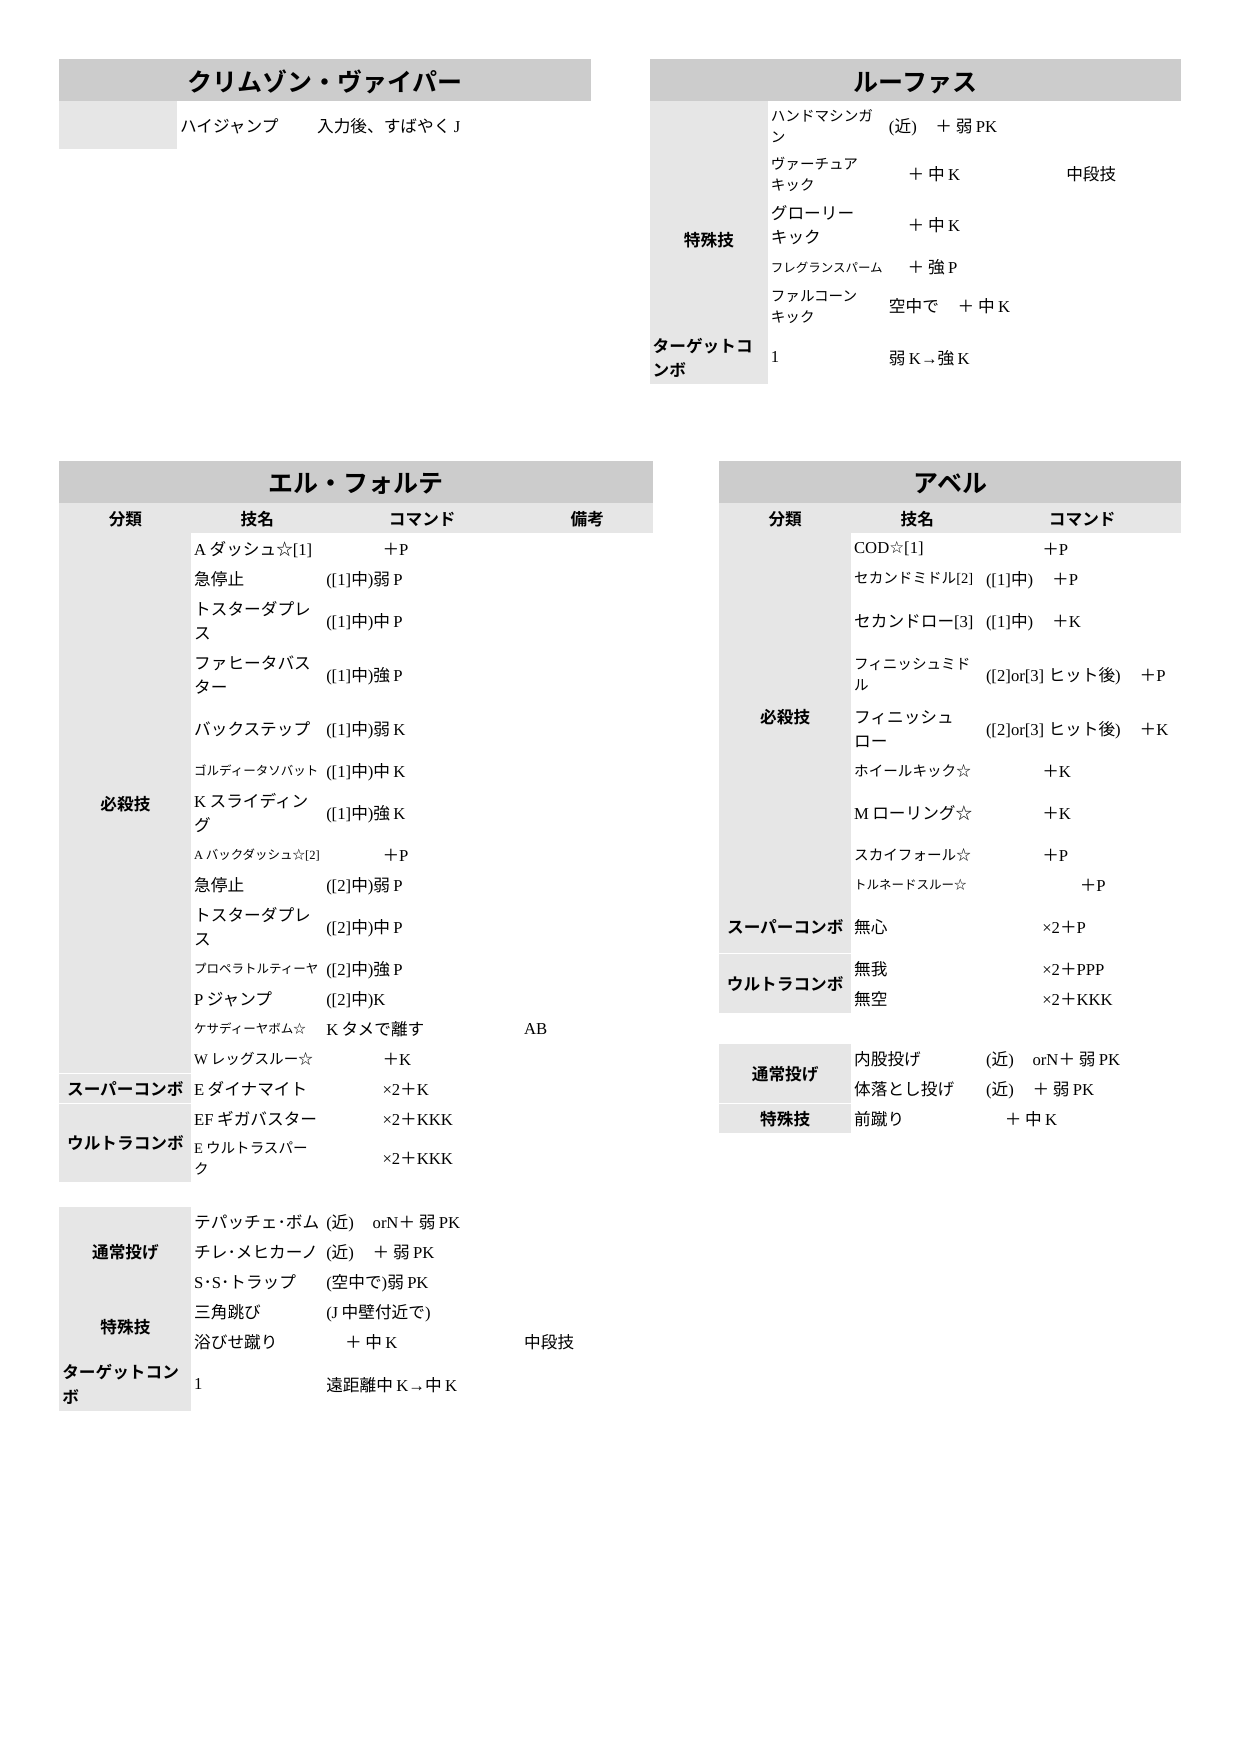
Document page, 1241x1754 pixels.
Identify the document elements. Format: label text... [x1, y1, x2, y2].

table_cell [851, 1237, 983, 1267]
table_cell [719, 1327, 851, 1357]
table_cell [653, 1074, 719, 1103]
table_cell (近)orN＋ 弱PK [983, 1044, 1181, 1073]
table_cell ([2]中)強P [323, 954, 521, 983]
table_cell [177, 330, 295, 384]
table_cell ([1]中)中K [323, 755, 521, 785]
table_cell [653, 984, 719, 1013]
table_cell ＋ 中K [983, 1104, 1181, 1133]
table_cell [177, 252, 295, 282]
table_cell [59, 1182, 191, 1207]
table_cell 中段技 [521, 1327, 653, 1357]
table_cell [851, 1267, 983, 1297]
table_cell [295, 198, 472, 252]
table_cell ([1]中)＋P [983, 563, 1181, 593]
table_cell 1 [768, 330, 886, 384]
table_cell [295, 282, 472, 330]
table_cell [653, 1207, 719, 1237]
table_cell 中段技 [1063, 149, 1181, 197]
table_cell [521, 755, 653, 785]
table_cell [295, 149, 472, 197]
table_cell [851, 1014, 983, 1043]
table_cell 前蹴り [851, 1104, 983, 1133]
table_cell ([1]中)＋K [983, 593, 1181, 647]
table_cell [719, 1182, 851, 1207]
table_cell [521, 839, 653, 869]
table_cell [521, 563, 653, 593]
table_cell [719, 1297, 851, 1327]
table_cell ターゲットコンボ [59, 1357, 191, 1411]
table_cell [653, 1134, 719, 1182]
table_cell S･S･トラップ [191, 1267, 323, 1297]
table_cell [653, 1297, 719, 1327]
table_cell 備考 [521, 503, 653, 533]
table_cell [983, 1327, 1181, 1357]
table_cell EFギガバスター [191, 1104, 323, 1133]
table_cell [653, 1267, 719, 1297]
table_cell [295, 252, 472, 282]
table_cell [851, 1357, 983, 1411]
table_cell [1063, 252, 1181, 282]
table_cell ×2＋PPP [983, 954, 1181, 983]
table_cell トルネードスルー☆ [851, 869, 983, 899]
table_cell [521, 647, 653, 701]
table_cell [521, 1267, 653, 1297]
table_cell [59, 101, 177, 149]
table_cell Eダイナマイト [191, 1074, 323, 1103]
table_header [591, 59, 649, 101]
table_cell ([1]中)強K [323, 785, 521, 839]
table_cell [719, 1357, 851, 1411]
table_header [653, 461, 719, 503]
table_cell ([1]中)中P [323, 593, 521, 647]
table_cell [653, 1044, 719, 1073]
table_cell [521, 1104, 653, 1133]
table_cell [521, 1074, 653, 1103]
table_cell 技名 [191, 503, 323, 533]
table_header アベル [719, 461, 1181, 503]
table_cell [1063, 330, 1181, 384]
table_cell [719, 1267, 851, 1297]
table_cell ＋K [983, 755, 1181, 785]
table_cell ＋ 強P [886, 252, 1063, 282]
table_cell [983, 1207, 1181, 1237]
table_cell [983, 1014, 1181, 1043]
table_cell [521, 533, 653, 563]
table_cell スーパーコンボ [719, 899, 851, 953]
table_cell (空中で)弱PK [323, 1267, 521, 1297]
table_cell [653, 1327, 719, 1357]
table_cell (近)＋ 弱PK [886, 101, 1063, 149]
table_cell [653, 1182, 719, 1207]
table_cell [473, 101, 591, 149]
table_cell Wレッグスルー☆ [191, 1044, 323, 1073]
table_cell [521, 1237, 653, 1267]
table_cell [473, 282, 591, 330]
table_cell ファルコーンキック [768, 282, 886, 330]
table_cell Aバックダッシュ☆[2] [191, 839, 323, 869]
table_cell [521, 593, 653, 647]
table_cell [851, 1134, 983, 1182]
table_cell 通常投げ [719, 1044, 851, 1103]
table_cell テパッチェ･ボム [191, 1207, 323, 1237]
table_cell [719, 1207, 851, 1237]
table_cell COD☆[1] [851, 533, 983, 563]
table_cell [851, 1182, 983, 1207]
table_cell Kスライディング [191, 785, 323, 839]
table_cell [59, 198, 177, 252]
table_cell [851, 1327, 983, 1357]
table_cell [591, 330, 649, 384]
table_cell [851, 1297, 983, 1327]
table_cell ([1]中)弱K [323, 701, 521, 755]
table_cell 分類 [59, 503, 191, 533]
table_cell [653, 869, 719, 899]
table_cell [59, 282, 177, 330]
table_cell フィニッシュミドル [851, 647, 983, 701]
table_cell [983, 1237, 1181, 1267]
table_cell セカンドロー[3] [851, 593, 983, 647]
table_cell ＋P [983, 869, 1181, 899]
table_cell [473, 149, 591, 197]
table_cell [521, 1357, 653, 1411]
table_cell ＋P [983, 839, 1181, 869]
table_cell [653, 1014, 719, 1043]
table_cell [983, 1182, 1181, 1207]
table_cell Kタメで離す [323, 1014, 521, 1043]
table_cell ハイジャンプ [177, 101, 295, 149]
table_header エル・フォルテ [59, 461, 653, 503]
table_cell スーパーコンボ [59, 1074, 191, 1103]
table_cell [653, 785, 719, 839]
table_cell [591, 282, 649, 330]
table_cell 入力後、すばやくJ [295, 101, 472, 149]
table_cell [653, 647, 719, 701]
table_cell 内股投げ [851, 1044, 983, 1073]
table_cell ＋ 中K [323, 1327, 521, 1357]
table_cell スカイフォール☆ [851, 839, 983, 869]
table_cell バックステップ [191, 701, 323, 755]
table_cell [521, 1297, 653, 1327]
table_cell ×2＋KKK [323, 1134, 521, 1182]
table_cell ＋K [323, 1044, 521, 1073]
table_cell 体落とし投げ [851, 1074, 983, 1103]
table_cell 必殺技 [59, 533, 191, 1073]
table_cell Pジャンプ [191, 984, 323, 1013]
table_cell [295, 330, 472, 384]
table_cell [473, 252, 591, 282]
table_cell [59, 330, 177, 384]
table_cell [653, 1357, 719, 1411]
table_cell ×2＋P [983, 899, 1181, 953]
table_cell 無空 [851, 984, 983, 1013]
table_cell Aダッシュ☆[1] [191, 533, 323, 563]
table_cell [177, 198, 295, 252]
table_cell [521, 1182, 653, 1207]
table_cell セカンドミドル[2] [851, 563, 983, 593]
table_cell [719, 1134, 851, 1182]
table_cell (J中壁付近で) [323, 1297, 521, 1327]
table_cell Mローリング☆ [851, 785, 983, 839]
table_cell [59, 149, 177, 197]
table_cell [983, 1357, 1181, 1411]
table_cell [719, 1237, 851, 1267]
table_cell [521, 984, 653, 1013]
table_cell 1 [191, 1357, 323, 1411]
table_cell 技名 [851, 503, 983, 533]
table_cell ＋ 中K [886, 198, 1063, 252]
table_cell ＋P [323, 839, 521, 869]
table_cell ([2]中)中P [323, 899, 521, 953]
table_cell 急停止 [191, 869, 323, 899]
table_cell 特殊技 [59, 1297, 191, 1357]
table_cell [323, 1182, 521, 1207]
table_cell [473, 198, 591, 252]
table_cell 必殺技 [719, 533, 851, 899]
table_cell ([1]中)強P [323, 647, 521, 701]
table_cell コマンド [983, 503, 1181, 533]
table_cell ＋P [983, 533, 1181, 563]
table_cell ＋K [983, 785, 1181, 839]
table_header ルーファス [650, 59, 1181, 101]
table_cell [521, 1044, 653, 1073]
table_cell 通常投げ [59, 1207, 191, 1297]
table_cell [653, 1237, 719, 1267]
table_cell ウルトラコンボ [719, 954, 851, 1013]
table_cell ターゲットコンボ [650, 330, 768, 384]
table_cell [521, 701, 653, 755]
table_cell [521, 954, 653, 983]
table_cell [591, 149, 649, 197]
table_cell 空中で＋ 中K [886, 282, 1063, 330]
table_cell [653, 563, 719, 593]
table_cell [591, 252, 649, 282]
table_cell [177, 149, 295, 197]
table_cell [653, 593, 719, 647]
table_cell [653, 899, 719, 953]
table_cell [653, 701, 719, 755]
table_cell 浴びせ蹴り [191, 1327, 323, 1357]
table_cell [1063, 101, 1181, 149]
table_cell [591, 101, 649, 149]
table_cell 分類 [719, 503, 851, 533]
table_cell トスターダプレス [191, 899, 323, 953]
table_cell [653, 503, 719, 533]
table_cell [521, 785, 653, 839]
table_cell フレグランスパーム [768, 252, 886, 282]
table_cell 遠距離中K→中K [323, 1357, 521, 1411]
table_cell ハンドマシンガン [768, 101, 886, 149]
table_cell [653, 954, 719, 983]
table_cell トスターダプレス [191, 593, 323, 647]
table_cell [591, 198, 649, 252]
table_cell 特殊技 [719, 1104, 851, 1133]
table_cell ケサディーヤボム☆ [191, 1014, 323, 1043]
table_cell [851, 1207, 983, 1237]
table_cell (近)orN＋ 弱PK [323, 1207, 521, 1237]
table_cell ゴルディータソバット [191, 755, 323, 785]
table_cell [521, 899, 653, 953]
table_cell [653, 839, 719, 869]
table_cell [521, 1134, 653, 1182]
table_cell ＋P [323, 533, 521, 563]
table_cell [521, 869, 653, 899]
table_cell 三角跳び [191, 1297, 323, 1327]
table_header クリムゾン・ヴァイパー [59, 59, 591, 101]
table_cell グローリーキック [768, 198, 886, 252]
table_cell [983, 1297, 1181, 1327]
table_cell (近)＋ 弱PK [983, 1074, 1181, 1103]
table_cell ([1]中)弱P [323, 563, 521, 593]
table_cell Eウルトラスパーク [191, 1134, 323, 1182]
table_cell チレ･メヒカーノ [191, 1237, 323, 1267]
table_cell 無我 [851, 954, 983, 983]
table_cell ([2]中)K [323, 984, 521, 1013]
table_cell ファヒータバスター [191, 647, 323, 701]
table_cell 弱K→強K [886, 330, 1063, 384]
table_cell [983, 1267, 1181, 1297]
table_cell ([2]中)弱P [323, 869, 521, 899]
table_cell [177, 282, 295, 330]
table_cell [719, 1014, 851, 1043]
table_cell ウルトラコンボ [59, 1104, 191, 1182]
table_cell [983, 1134, 1181, 1182]
table_cell フィニッシュロー [851, 701, 983, 755]
table_cell ×2＋KKK [983, 984, 1181, 1013]
table_cell [59, 252, 177, 282]
table_cell 無心 [851, 899, 983, 953]
table_cell コマンド [323, 503, 521, 533]
table_cell [1063, 282, 1181, 330]
table_cell ＋ 中K [886, 149, 1063, 197]
table_cell ([2]or[3] ヒット後)＋P [983, 647, 1181, 701]
table_cell [653, 755, 719, 785]
table_cell ([2]or[3] ヒット後)＋K [983, 701, 1181, 755]
table_cell 急停止 [191, 563, 323, 593]
table_cell プロペラトルティーヤ [191, 954, 323, 983]
table_cell ヴァーチュアキック [768, 149, 886, 197]
table_cell [521, 1207, 653, 1237]
table_cell ×2＋KKK [323, 1104, 521, 1133]
table_cell ホイールキック☆ [851, 755, 983, 785]
table_cell [653, 1104, 719, 1133]
table_cell [653, 533, 719, 563]
table_cell AB [521, 1014, 653, 1043]
table_cell [1063, 198, 1181, 252]
table_cell [191, 1182, 323, 1207]
table_cell (近)＋ 弱PK [323, 1237, 521, 1267]
table_cell [473, 330, 591, 384]
table_cell [650, 101, 768, 149]
table_cell 特殊技 [650, 149, 768, 330]
table_cell ×2＋K [323, 1074, 521, 1103]
